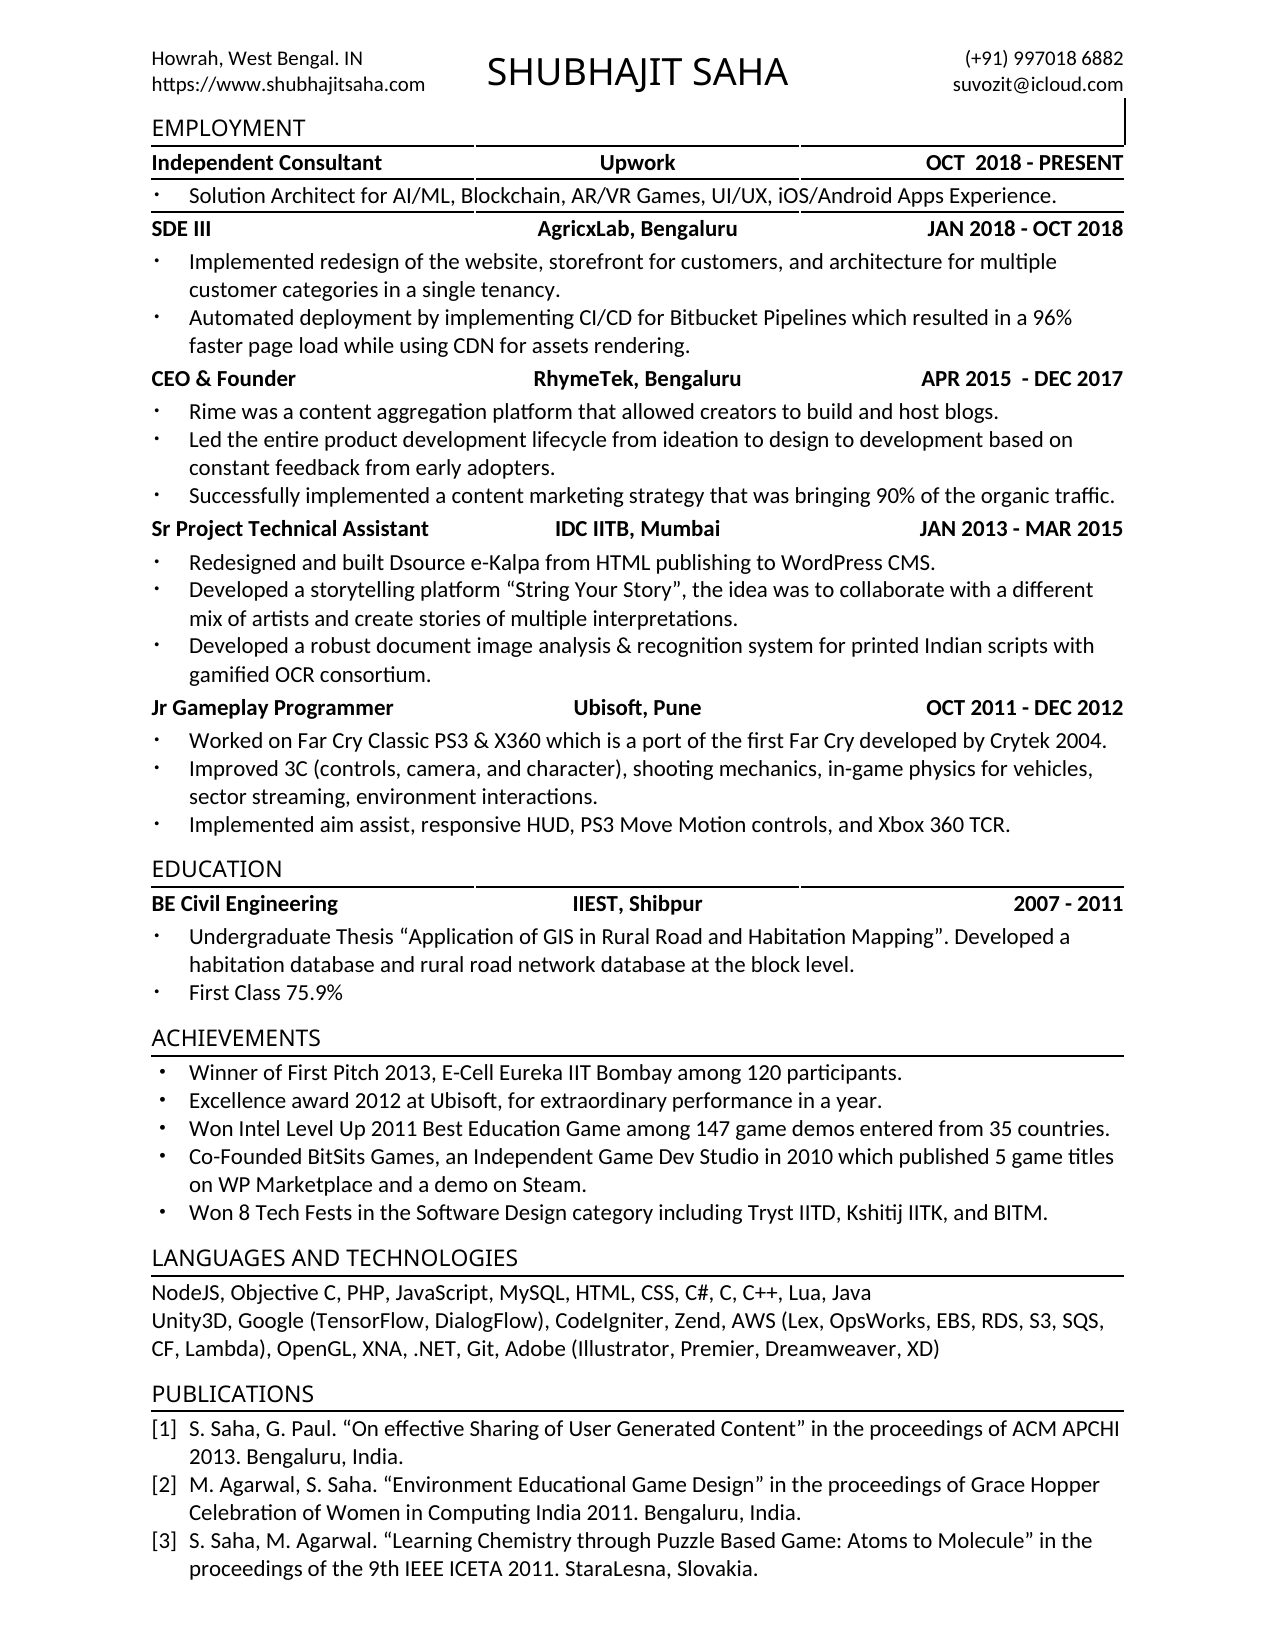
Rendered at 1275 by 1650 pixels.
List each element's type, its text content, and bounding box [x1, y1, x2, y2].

table_cell Worked on Far Cry Classic PS3 & X360 which is a port of the first Far Cry developed by Crytek 2004. Improved 3C (controls, camera, and character), shooting mechanics, in-game physics for vehicles, sector streaming, environment interactions. Implemented aim assist, responsive HUD, PS3 Move Motion controls, and Xbox 360 TCR. [151, 724, 1124, 839]
table_cell Winner of First Pitch 2013, E-Cell Eureka IIT Bombay among 120 participants. Excellence award 2012 at Ubisoft, for extraordinary performance in a year. Won Intel Level Up 2011 Best Education Game among 147 game demos entered from 35 countries. Co-Founded BitSits Games, an Independent Game Dev Studio in 2010 which published 5 game titles on WP Marketplace and a demo on Steam. Won 8 Tech Fests in the Software Design category including Tryst IITD, Kshitij IITK, and BITM. [151, 1057, 1124, 1228]
table_cell NodeJS, Objective C, PHP, JavaScript, MySQL, HTML, CSS, C#, C, C++, Lua, Java Unity3D, Google (TensorFlow, DialogFlow), CodeIgniter, Zend, AWS (Lex, OpsWorks, EBS, RDS, S3, SQS, CF, Lambda), OpenGL, XNA, .NET, Git, Adobe (Illustrator, Premier, Dreamweaver, XD) [151, 1277, 1124, 1363]
table_cell APR 2015 - DEC 2017 [801, 363, 1124, 394]
table_header SHUBHAJIT SAHA [476, 44, 799, 98]
table_cell Implemented redesign of the website, storefront for customers, and architecture for multiple customer categories in a single tenancy. Automated deployment by implementing CI/CD for Bitbucket Pipelines which resulted in a 96% faster page load while using CDN for assets rendering. [151, 246, 1124, 361]
table_cell Jr Gameplay Programmer [151, 691, 474, 722]
table_cell JAN 2013 - MAR 2015 [801, 513, 1124, 544]
table_cell ACHIEVEMENTS [151, 1010, 1124, 1055]
table_cell EDUCATION [151, 841, 1124, 886]
table_cell Solution Architect for AI/ML, Blockchain, AR/VR Games, UI/UX, iOS/Android Apps Experience. [151, 180, 1124, 211]
table_cell JAN 2018 - OCT 2018 [801, 213, 1124, 244]
table_cell OCT 2018 - PRESENT [801, 147, 1124, 178]
table_header (+91) 997018 6882 suvozit@icloud.com [801, 44, 1124, 98]
table_cell Undergraduate Thesis “Application of GIS in Rural Road and Habitation Mapping”. Developed a habitation database and rural road network database at the block level. First Class 75.9% [151, 921, 1124, 1008]
table_cell OCT 2011 - DEC 2012 [801, 691, 1124, 722]
table_cell RhymeTek, Bengaluru [476, 363, 799, 394]
table_cell Upwork [476, 147, 799, 178]
table_cell Redesigned and built Dsource e-Kalpa from HTML publishing to WordPress CMS. Developed a storytelling platform “String Your Story”, the idea was to collaborate with a different mix of artists and create stories of multiple interpretations. Developed a robust document image analysis & recognition system for printed Indian scripts with gamified OCR consortium. [151, 546, 1124, 689]
table_cell SDE III [151, 213, 474, 244]
table_cell Ubisoft, Pune [476, 691, 799, 722]
table_cell Independent Consultant [151, 147, 474, 178]
table_cell IDC IITB, Mumbai [476, 513, 799, 544]
table_cell IIEST, Shibpur [476, 888, 799, 919]
table_cell S. Saha, G. Paul. “On effective Sharing of User Generated Content” in the proceedings of ACM APCHI 2013. Bengaluru, India. M. Agarwal, S. Saha. “Environment Educational Game Design” in the proceedings of Grace Hopper Celebration of Women in Computing India 2011. Bengaluru, India. S. Saha, M. Agarwal. “Learning Chemistry through Puzzle Based Game: Atoms to Molecule” in the proceedings of the 9th IEEE ICETA 2011. StaraLesna, Slovakia. [151, 1412, 1124, 1583]
table_cell BE Civil Engineering [151, 888, 474, 919]
table_cell Rime was a content aggregation platform that allowed creators to build and host blogs. Led the entire product development lifecycle from ideation to design to development based on constant feedback from early adopters. Successfully implemented a content marketing strategy that was bringing 90% of the organic traffic. [151, 396, 1124, 511]
table_header Howrah, West Bengal. IN https://www.shubhajitsaha.com [151, 44, 474, 98]
table_cell LANGUAGES AND TECHNOLOGIES [151, 1230, 1124, 1274]
table_cell AgricxLab, Bengaluru [476, 213, 799, 244]
table_cell PUBLICATIONS [151, 1366, 1124, 1410]
table_cell CEO & Founder [151, 363, 474, 394]
table_cell 2007 - 2011 [801, 888, 1124, 919]
table_cell Sr Project Technical Assistant [151, 513, 474, 544]
table_cell EMPLOYMENT [151, 100, 1124, 145]
